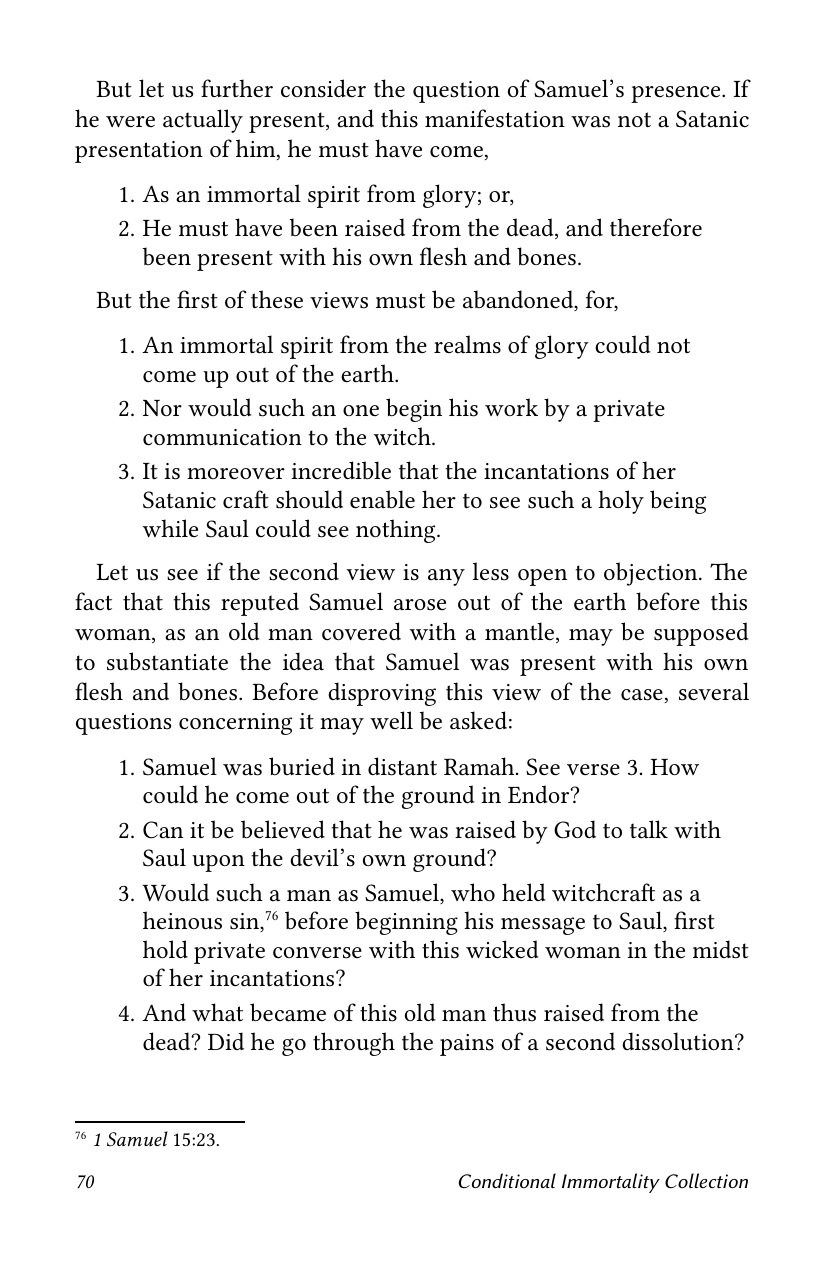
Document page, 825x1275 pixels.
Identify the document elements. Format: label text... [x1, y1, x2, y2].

list An immortal spirit from the realms of glory could not come up out of the earth. [135, 331, 750, 388]
list And what became of this old man thus raised from the dead? Did he go through the pains of a second dissolution? [135, 999, 750, 1056]
text But let us further consider the question of Samuel’s presence. If he were actually present, and this manifestation was not a Satanic presentation of him, he must have come, [75, 75, 750, 163]
list He must have been raised from the dead, and therefore been present with his own flesh and bones. [135, 214, 750, 271]
list As an immortal spirit from glory; or, [135, 180, 750, 208]
list Would such a man as Samuel, who held witchcraft as a heinous sin, before beginning his message to Saul, first hold private converse with this wicked woman in the midst of her incantations? [135, 879, 750, 993]
list Can it be believed that he was raised by God to talk with Saul upon the devil’s own ground? [135, 816, 750, 873]
text But the first of these views must be abandoned, for, [75, 286, 750, 315]
text Let us see if the second view is any less open to objection. The fact that this reputed Samuel arose out of the earth before this woman, as an old man covered with a mantle, may be supposed to substantiate the idea that Samuel was present with his own flesh and bones. Before disproving this view of the case, several questions concerning it may well be asked: [75, 558, 750, 736]
list Nor would such an one begin his work by a private communication to the witch. [135, 394, 750, 451]
list Samuel was buried in distant Ramah. See verse 3. How could he come out of the ground in Endor? [135, 752, 750, 809]
list 1 Samuel 15:23. [75, 1128, 750, 1152]
list It is moreover incredible that the incantations of her Satanic craft should enable her to see such a holy being while Saul could see nothing. [135, 457, 750, 543]
